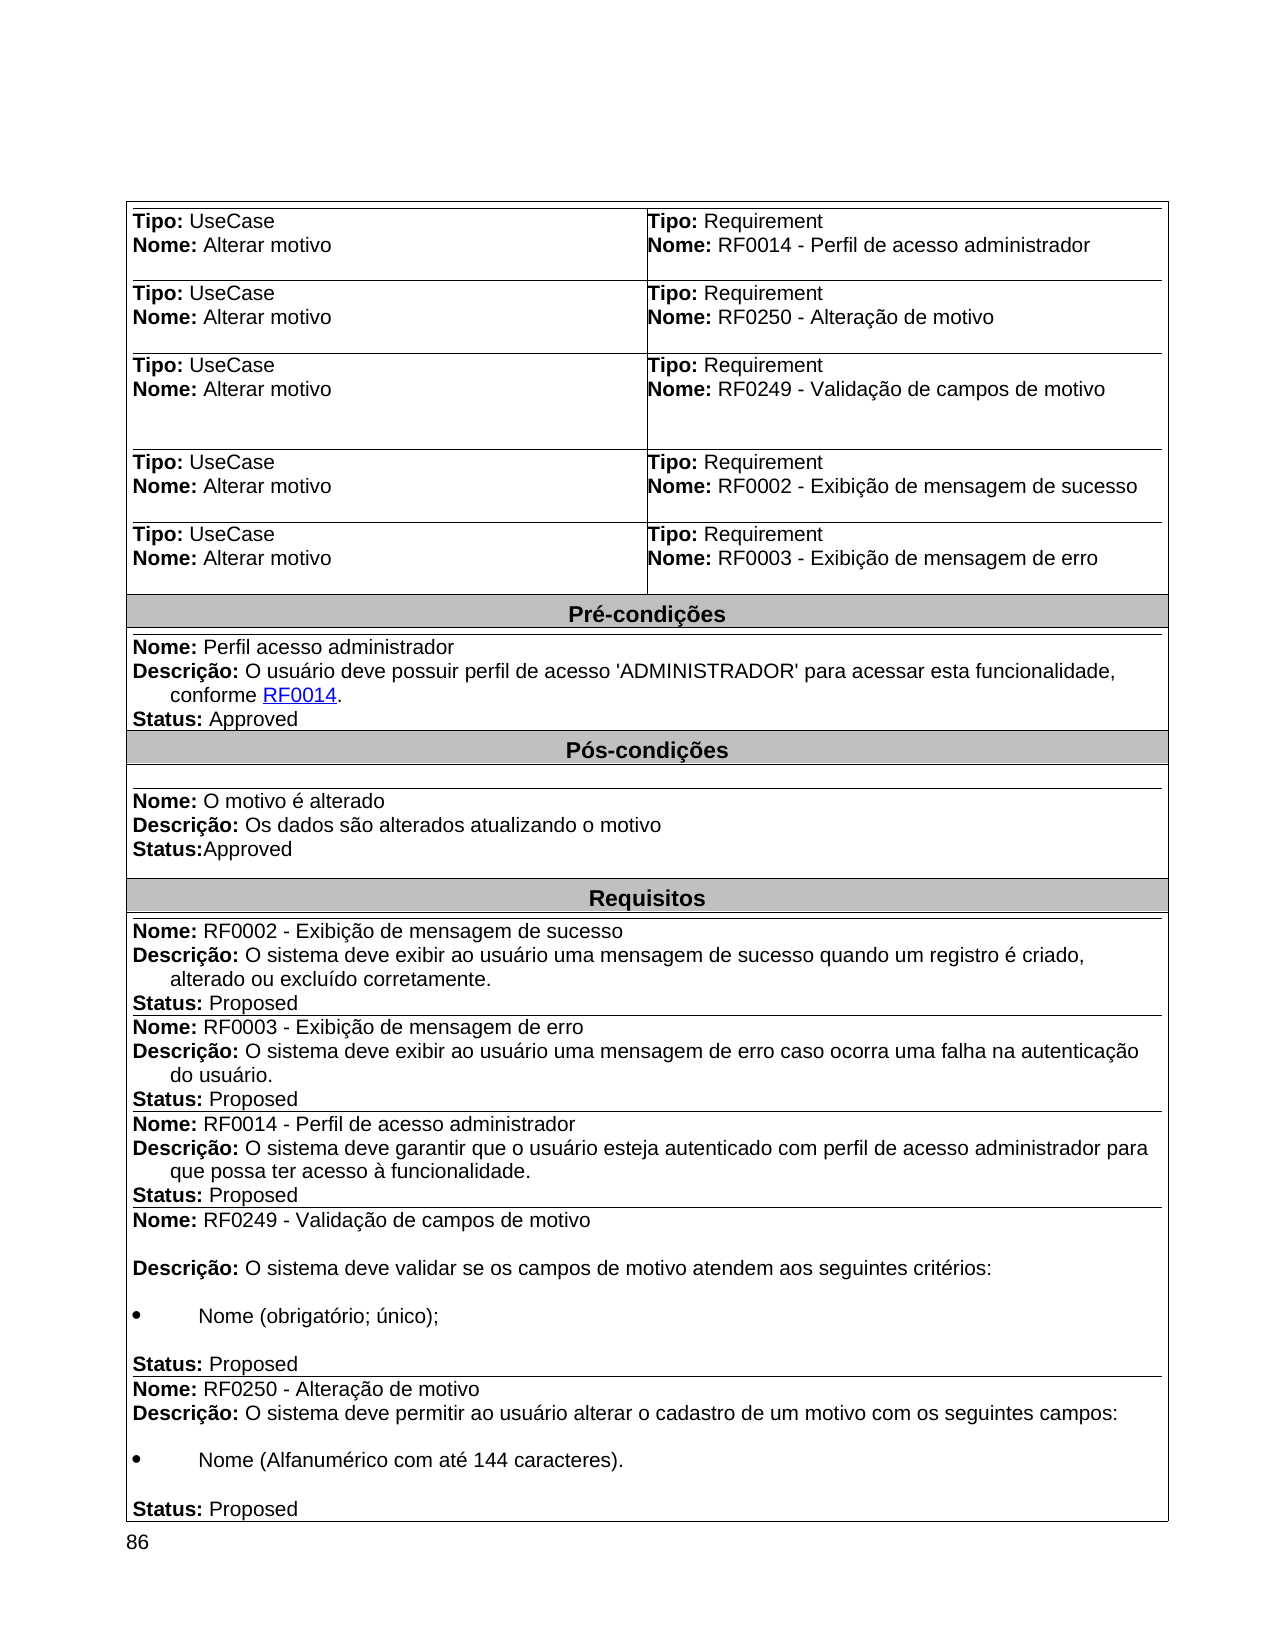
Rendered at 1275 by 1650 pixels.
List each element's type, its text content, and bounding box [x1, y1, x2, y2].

table_header Nome: Perfil acesso administrador Descrição: O usuário deve possuir perfil de acesso 'ADMINISTRADOR' para acessar esta funcionalidade, conforme RF0014. Status: Approved [133, 635, 1162, 730]
table_cell Tipo: UseCase Nome: Alterar motivo [133, 450, 647, 522]
table_cell Nome: RF0003 - Exibição de mensagem de erro Descrição: O sistema deve exibir ao usuário uma mensagem de erro caso ocorra uma falha na autenticação do usuário. Status: Proposed [133, 1016, 1162, 1111]
table_cell Tipo: UseCase Nome: Alterar motivo [133, 523, 647, 594]
table_cell [127, 765, 1168, 878]
table_cell [127, 913, 1168, 1521]
table_cell Nome: RF0250 - Alteração de motivo Descrição: O sistema deve permitir ao usuário alterar o cadastro de um motivo com os seguintes campos: Nome (Alfanumérico com até 144 caracteres). Status: Proposed [133, 1377, 1162, 1521]
table_cell Requisitos [127, 879, 1168, 911]
table_cell Tipo: Requirement Nome: RF0250 - Alteração de motivo [648, 281, 1162, 353]
table_cell Tipo: UseCase Nome: Alterar motivo [133, 354, 647, 449]
table_cell Tipo: Requirement Nome: RF0003 - Exibição de mensagem de erro [648, 523, 1162, 594]
table_cell Tipo: Requirement Nome: RF0249 - Validação de campos de motivo [648, 354, 1162, 449]
table_cell Pós-condições [127, 731, 1168, 763]
table_cell Tipo: UseCase Nome: Alterar motivo [133, 281, 647, 353]
table_header Nome: RF0002 - Exibição de mensagem de sucesso Descrição: O sistema deve exibir ao usuário uma mensagem de sucesso quando um registro é criado, alterado ou excluído corretamente. Status: Proposed [133, 919, 1162, 1014]
table_cell Nome: RF0014 - Perfil de acesso administrador Descrição: O sistema deve garantir que o usuário esteja autenticado com perfil de acesso administrador para que possa ter acesso à funcionalidade. Status: Proposed [133, 1112, 1162, 1207]
table_cell Tipo: Requirement Nome: RF0014 - Perfil de acesso administrador [648, 209, 1162, 280]
table_header Nome: O motivo é alterado Descrição: Os dados são alterados atualizando o motivo Status:Approved [133, 789, 1162, 860]
table_cell Tipo: UseCase Nome: Alterar motivo [133, 209, 647, 280]
table_cell [127, 628, 1168, 730]
table_cell Pré-condições [127, 595, 1168, 627]
table_cell [127, 202, 1168, 594]
table_cell Tipo: Requirement Nome: RF0002 - Exibição de mensagem de sucesso [648, 450, 1162, 522]
table_cell Nome: RF0249 - Validação de campos de motivo Descrição: O sistema deve validar se os campos de motivo atendem aos seguintes critérios: Nome (obrigatório; único); Status: Proposed [133, 1208, 1162, 1376]
